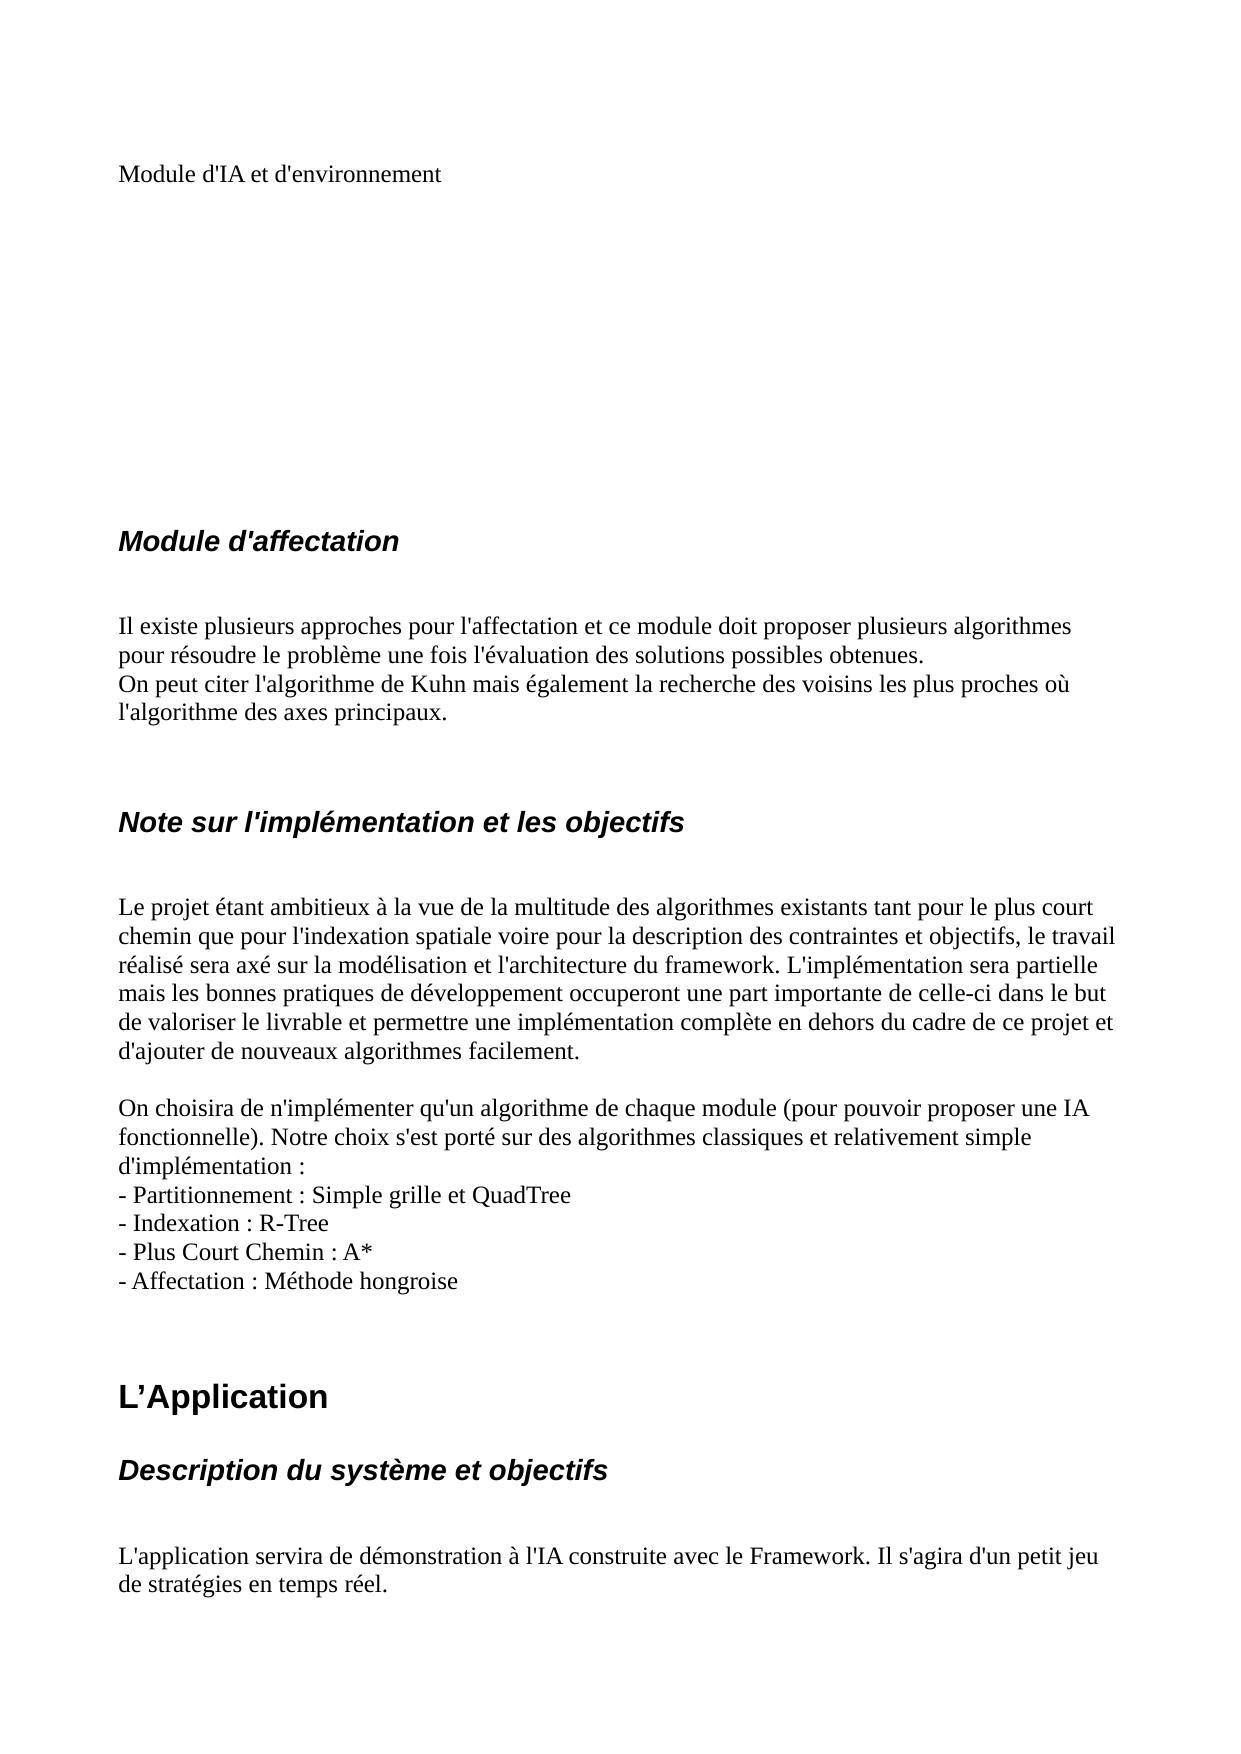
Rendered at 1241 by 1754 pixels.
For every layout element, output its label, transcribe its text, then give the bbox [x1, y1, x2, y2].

subtitle L’Application [118, 1377, 1122, 1416]
text Il existe plusieurs approches pour l'affectation et ce module doit proposer plusieurs algorithmes pour résoudre le problème une fois l'évaluation des solutions possibles obtenues. On peut citer l'algorithme de Kuhn mais également la recherche des voisins les plus proches où l'algorithme des axes principaux. [118, 611, 1122, 726]
text Module d'IA et d'environnement [118, 159, 1122, 188]
subtitle Module d'affectation [118, 524, 1122, 557]
subtitle Note sur l'implémentation et les objectifs [118, 805, 1122, 838]
text L'application servira de démonstration à l'IA construite avec le Framework. Il s'agira d'un petit jeu de stratégies en temps réel. [118, 1541, 1122, 1598]
text - Partitionnement : Simple grille et QuadTree [118, 1180, 1122, 1208]
text Le projet étant ambitieux à la vue de la multitude des algorithmes existants tant pour le plus court chemin que pour l'indexation spatiale voire pour la description des contraintes et objectifs, le travail réalisé sera axé sur la modélisation et l'architecture du framework. L'implémentation sera partielle mais les bonnes pratiques de développement occuperont une part importante de celle-ci dans le but de valoriser le livrable et permettre une implémentation complète en dehors du cadre de ce projet et d'ajouter de nouveaux algorithmes facilement. [118, 892, 1122, 1065]
text - Plus Court Chemin : A* [118, 1237, 1122, 1266]
text On choisira de n'implémenter qu'un algorithme de chaque module (pour pouvoir proposer une IA fonctionnelle). Notre choix s'est porté sur des algorithmes classiques et relativement simple d'implémentation : [118, 1093, 1122, 1180]
text - Indexation : R-Tree [118, 1208, 1122, 1237]
subtitle Description du système et objectifs [118, 1453, 1122, 1487]
text - Affectation : Méthode hongroise [118, 1266, 1122, 1295]
